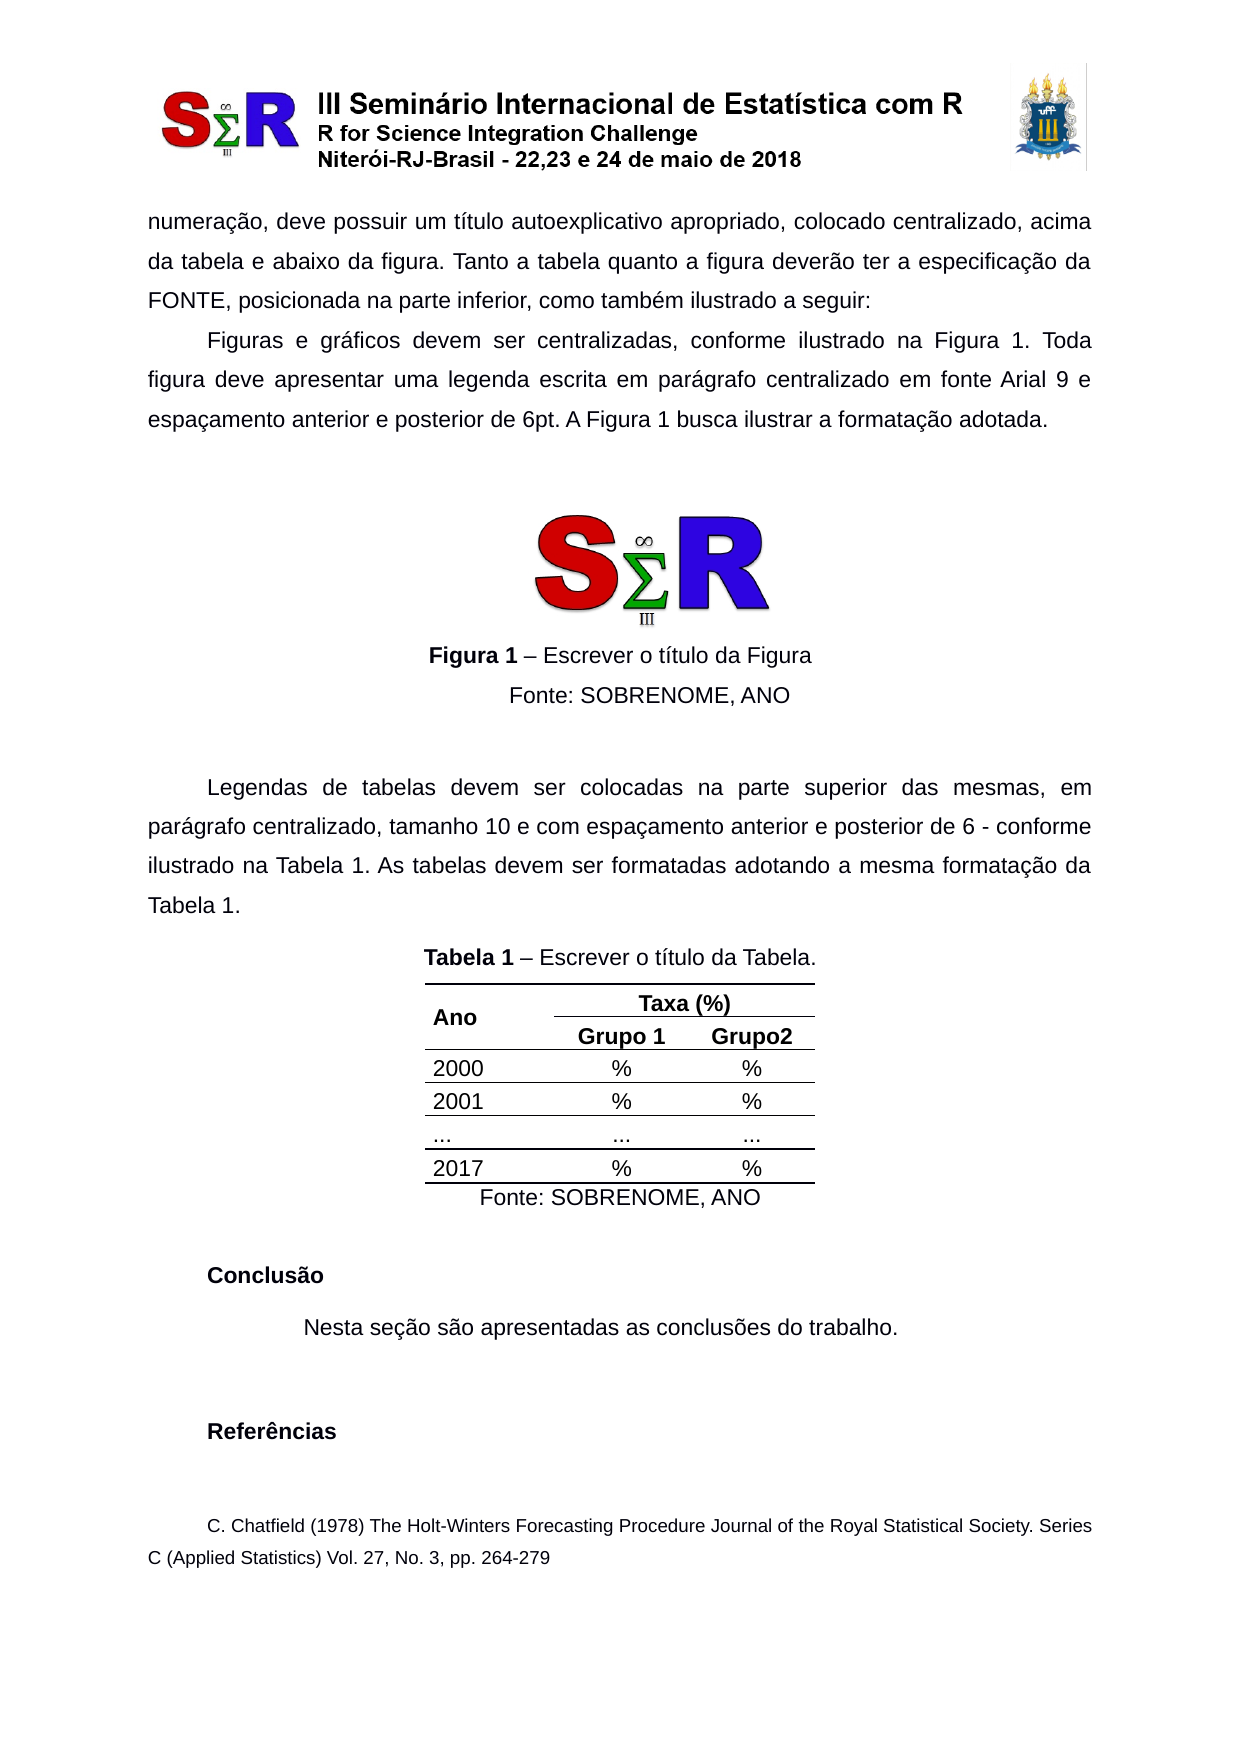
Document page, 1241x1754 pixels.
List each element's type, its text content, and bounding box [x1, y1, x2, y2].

table_cell % [554, 1083, 689, 1114]
table_header Taxa (%) [554, 985, 815, 1016]
table_cell % [554, 1150, 689, 1182]
text Figuras e gráficos devem ser centralizadas, conforme ilustrado na Figura 1. Toda figura deve apresentar uma legenda escrita em parágrafo centralizado em fonte Arial 9 e espaçamento anterior e posterior de 6pt. A Figura 1 busca ilustrar a formatação adotada. [148, 327, 1092, 432]
table_cell % [689, 1050, 815, 1082]
table_cell % [689, 1083, 815, 1114]
text Tabela 1 – Escrever o título da Tabela. [148, 944, 1092, 970]
text numeração, deve possuir um título autoexplicativo apropriado, colocado centralizado, acima da tabela e abaixo da figura. Tanto a tabela quanto a figura deverão ter a especificação da FONTE, posicionada na parte inferior, como também ilustrado a seguir: [148, 208, 1092, 313]
table_header Ano [425, 985, 554, 1049]
table_cell 2000 [425, 1050, 554, 1082]
table_cell 2017 [425, 1150, 554, 1182]
table_cell Grupo 1 [554, 1017, 689, 1049]
picture [147, 59, 1087, 171]
text Fonte: SOBRENOME, ANO [148, 1184, 1092, 1210]
text Legendas de tabelas devem ser colocadas na parte superior das mesmas, em parágrafo centralizado, tamanho 10 e com espaçamento anterior e posterior de 6 - conforme ilustrado na Tabela 1. As tabelas devem ser formatadas adotando a mesma formatação da Tabela 1. [148, 773, 1092, 918]
table_cell ... [425, 1116, 554, 1147]
subtitle Conclusão [148, 1262, 1092, 1288]
table_cell % [554, 1050, 689, 1082]
table_cell ... [689, 1116, 815, 1147]
table_cell 2001 [425, 1083, 554, 1114]
table_cell Grupo2 [689, 1017, 815, 1049]
table_cell ... [554, 1116, 689, 1147]
picture [527, 509, 772, 630]
text Fonte: SOBRENOME, ANO [148, 682, 1092, 708]
subtitle Referências [148, 1418, 1092, 1444]
text C. Chatfield (1978) The Holt-Winters Forecasting Procedure Journal of the Royal Statistical Society. Series C (Applied Statistics) Vol. 27, No. 3, pp. 264-279 [148, 1515, 1092, 1569]
text Figura 1 – Escrever o título da Figura [148, 642, 1092, 669]
table_cell % [689, 1150, 815, 1182]
list Nesta seção são apresentadas as conclusões do trabalho. [244, 1314, 1092, 1341]
